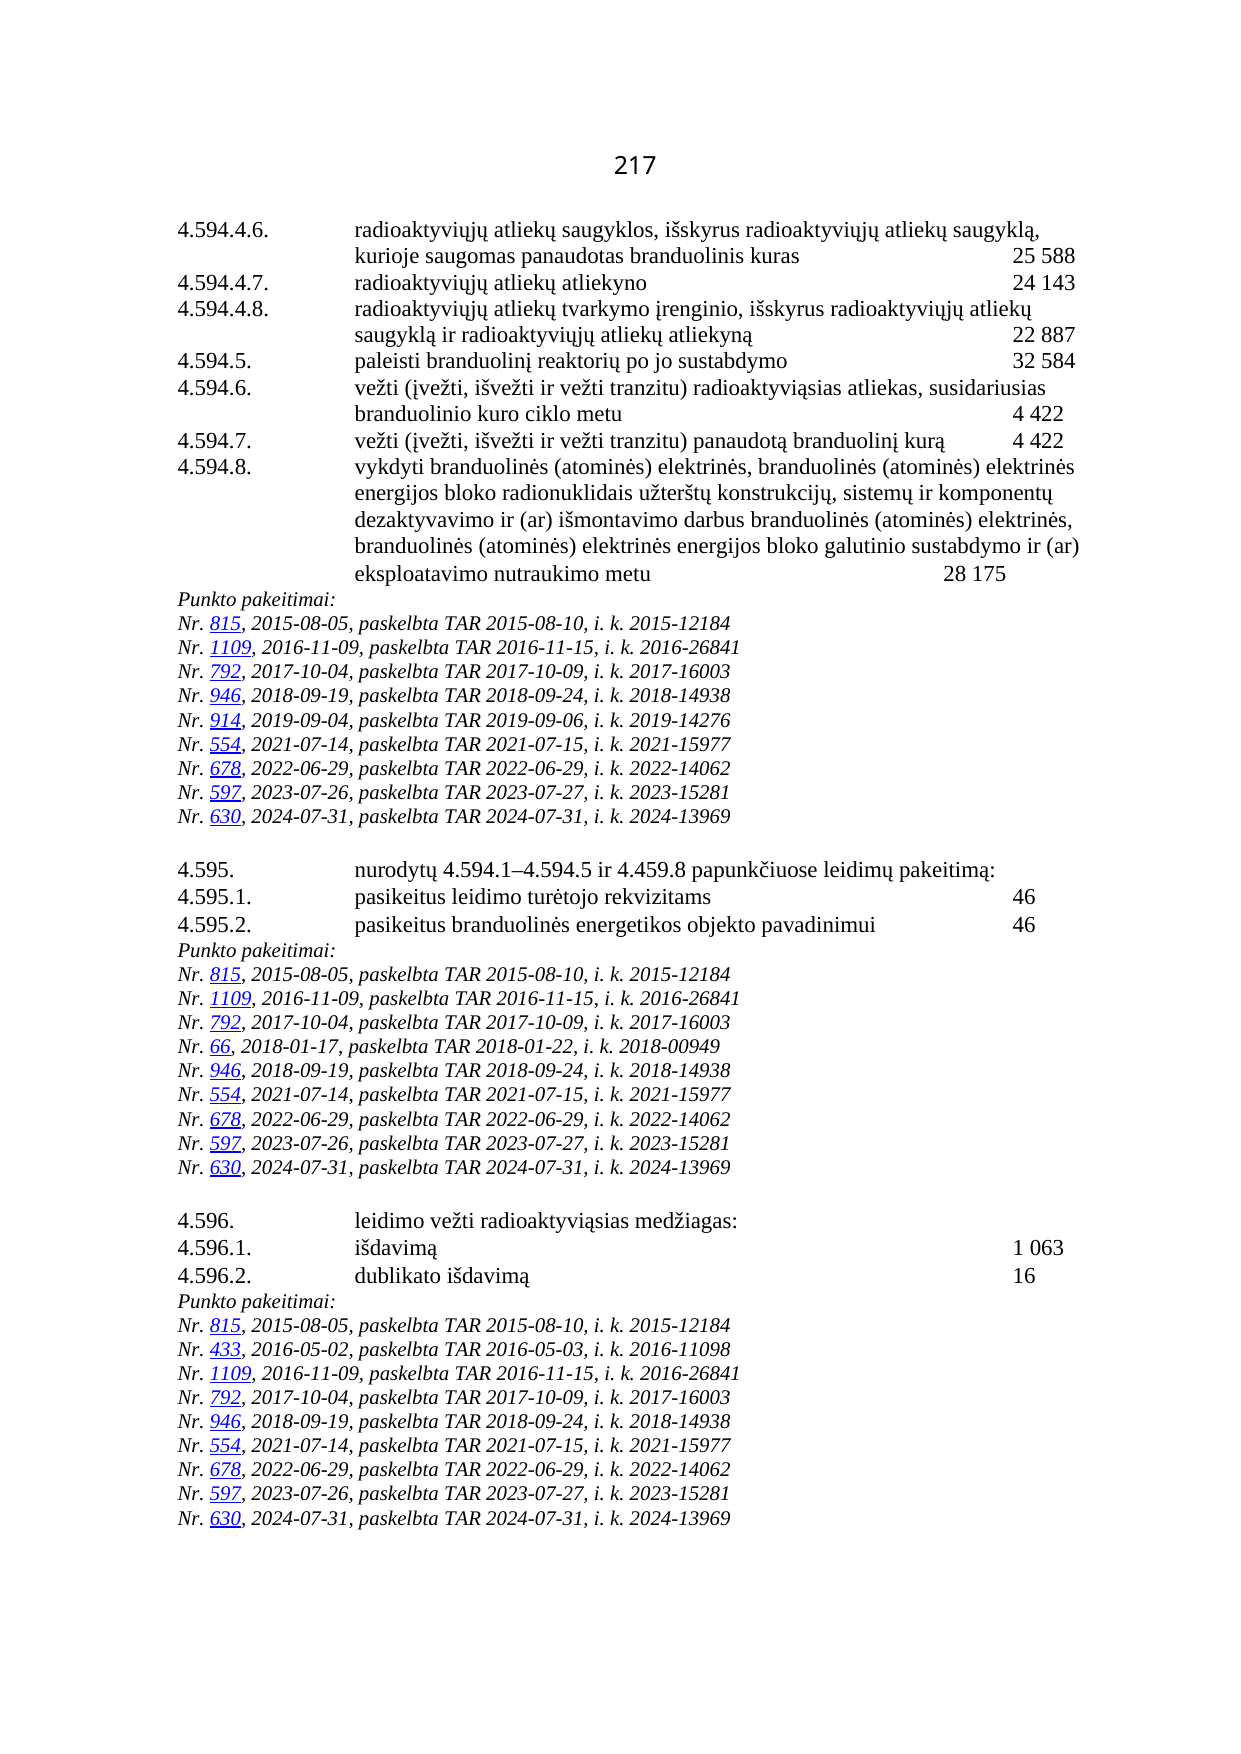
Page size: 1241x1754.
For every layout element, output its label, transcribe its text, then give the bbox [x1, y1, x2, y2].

text Nr. 1109, 2016-11-09, paskelbta TAR 2016-11-15, i. k. 2016-26841 [177, 986, 1092, 1010]
text Punkto pakeitimai: [177, 1289, 1092, 1313]
text Nr. 66, 2018-01-17, paskelbta TAR 2018-01-22, i. k. 2018-00949 [177, 1034, 1092, 1058]
text Nr. 554, 2021-07-14, paskelbta TAR 2021-07-15, i. k. 2021-15977 [177, 1082, 1092, 1106]
text 4.594.4.6. radioaktyviųjų atliekų saugyklos, išskyrus radioaktyviųjų atliekų saugyklą, kurioje saugomas panaudotas branduolinis kuras 25 588 [177, 216, 1092, 268]
text 4.596.1. išdavimą 1 063 [177, 1234, 1092, 1260]
text Nr. 630, 2024-07-31, paskelbta TAR 2024-07-31, i. k. 2024-13969 [177, 1505, 1092, 1529]
text Nr. 792, 2017-10-04, paskelbta TAR 2017-10-09, i. k. 2017-16003 [177, 659, 1092, 683]
text Nr. 630, 2024-07-31, paskelbta TAR 2024-07-31, i. k. 2024-13969 [177, 1154, 1092, 1179]
text 4.595. nurodytų 4.594.1–4.594.5 ir 4.459.8 papunkčiuose leidimų pakeitimą: [177, 857, 1092, 883]
text 4.596.2. dublikato išdavimą 16 [177, 1260, 1092, 1289]
text Nr. 914, 2019-09-04, paskelbta TAR 2019-09-06, i. k. 2019-14276 [177, 707, 1092, 732]
text 4.594.5. paleisti branduolinį reaktorių po jo sustabdymo 32 584 [177, 348, 1092, 374]
text Nr. 946, 2018-09-19, paskelbta TAR 2018-09-24, i. k. 2018-14938 [177, 1058, 1092, 1082]
text Nr. 792, 2017-10-04, paskelbta TAR 2017-10-09, i. k. 2017-16003 [177, 1010, 1092, 1034]
text Nr. 815, 2015-08-05, paskelbta TAR 2015-08-10, i. k. 2015-12184 [177, 611, 1092, 635]
text Nr. 554, 2021-07-14, paskelbta TAR 2021-07-15, i. k. 2021-15977 [177, 732, 1092, 756]
text Nr. 815, 2015-08-05, paskelbta TAR 2015-08-10, i. k. 2015-12184 [177, 962, 1092, 986]
text 4.594.4.8. radioaktyviųjų atliekų tvarkymo įrenginio, išskyrus radioaktyviųjų atliekų saugyklą ir radioaktyviųjų atliekų atliekyną 22 887 [177, 295, 1092, 348]
text Nr. 792, 2017-10-04, paskelbta TAR 2017-10-09, i. k. 2017-16003 [177, 1385, 1092, 1409]
text Nr. 597, 2023-07-26, paskelbta TAR 2023-07-27, i. k. 2023-15281 [177, 1481, 1092, 1505]
text 4.595.2. pasikeitus branduolinės energetikos objekto pavadinimui 46 [177, 909, 1092, 938]
text Nr. 433, 2016-05-02, paskelbta TAR 2016-05-03, i. k. 2016-11098 [177, 1337, 1092, 1361]
text Nr. 678, 2022-06-29, paskelbta TAR 2022-06-29, i. k. 2022-14062 [177, 1106, 1092, 1131]
text 4.594.6. vežti (įvežti, išvežti ir vežti tranzitu) radioaktyviąsias atliekas, susidariusias branduolinio kuro ciklo metu 4 422 [177, 374, 1092, 427]
text Nr. 1109, 2016-11-09, paskelbta TAR 2016-11-15, i. k. 2016-26841 [177, 635, 1092, 659]
text 4.594.4.7. radioaktyviųjų atliekų atliekyno 24 143 [177, 268, 1092, 295]
text Nr. 815, 2015-08-05, paskelbta TAR 2015-08-10, i. k. 2015-12184 [177, 1313, 1092, 1337]
text Nr. 597, 2023-07-26, paskelbta TAR 2023-07-27, i. k. 2023-15281 [177, 780, 1092, 804]
text Nr. 678, 2022-06-29, paskelbta TAR 2022-06-29, i. k. 2022-14062 [177, 756, 1092, 780]
text Nr. 946, 2018-09-19, paskelbta TAR 2018-09-24, i. k. 2018-14938 [177, 683, 1092, 707]
text Nr. 1109, 2016-11-09, paskelbta TAR 2016-11-15, i. k. 2016-26841 [177, 1361, 1092, 1385]
text 4.594.8. vykdyti branduolinės (atominės) elektrinės, branduolinės (atominės) elektrinės energijos bloko radionuklidais užterštų konstrukcijų, sistemų ir komponentų dezaktyvavimo ir (ar) išmontavimo darbus branduolinės (atominės) elektrinės, branduolinės (atominės) elektrinės energijos bloko galutinio sustabdymo ir (ar) eksploatavimo nutraukimo metu 28 175 [177, 453, 1092, 587]
text Nr. 630, 2024-07-31, paskelbta TAR 2024-07-31, i. k. 2024-13969 [177, 804, 1092, 828]
text Punkto pakeitimai: [177, 938, 1092, 962]
text Nr. 946, 2018-09-19, paskelbta TAR 2018-09-24, i. k. 2018-14938 [177, 1409, 1092, 1433]
text Punkto pakeitimai: [177, 587, 1092, 611]
text Nr. 554, 2021-07-14, paskelbta TAR 2021-07-15, i. k. 2021-15977 [177, 1433, 1092, 1457]
text Nr. 597, 2023-07-26, paskelbta TAR 2023-07-27, i. k. 2023-15281 [177, 1131, 1092, 1154]
text 4.594.7. vežti (įvežti, išvežti ir vežti tranzitu) panaudotą branduolinį kurą 4 422 [177, 427, 1092, 453]
text 4.596. leidimo vežti radioaktyviąsias medžiagas: [177, 1207, 1092, 1234]
text Nr. 678, 2022-06-29, paskelbta TAR 2022-06-29, i. k. 2022-14062 [177, 1457, 1092, 1481]
text 4.595.1. pasikeitus leidimo turėtojo rekvizitams 46 [177, 883, 1092, 909]
